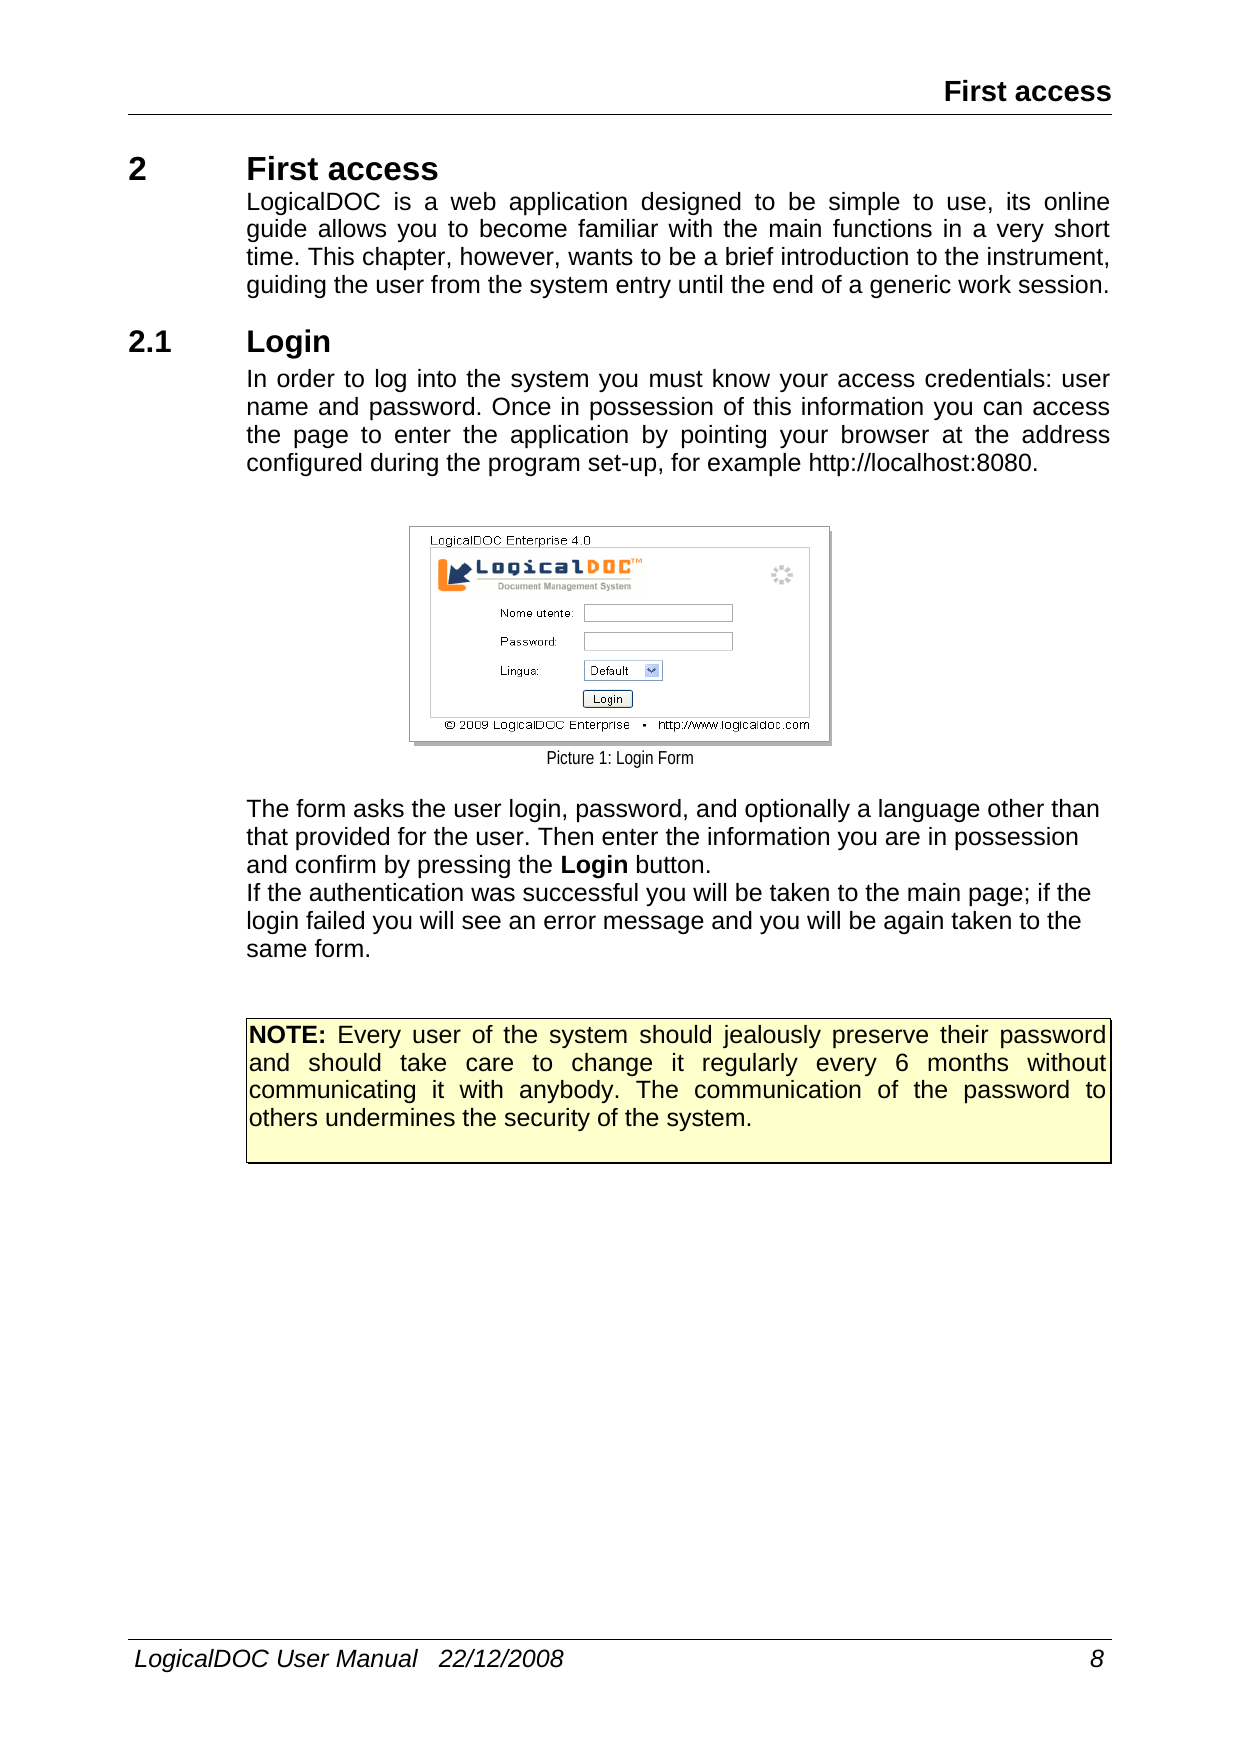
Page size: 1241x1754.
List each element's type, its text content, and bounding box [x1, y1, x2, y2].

text NOTE: Every user of the system should jealously preserve their password and should take care to change it regularly every 6 months without communicating it with anybody. The communication of the password to others undermines the security of the system. [247, 1019, 1110, 1130]
subtitle First access [128, 150, 1112, 187]
text Picture 1: Login Form [409, 742, 831, 768]
subtitle Login [128, 324, 1112, 359]
text LogicalDOC is a web application designed to be simple to use, its online guide allows you to become familiar with the main functions in a very short time. This chapter, however, wants to be a brief introduction to the instrument, guiding the user from the system entry until the end of a generic work session. [246, 187, 1112, 299]
text The form asks the user login, password, and optionally a language other than that provided for the user. Then enter the information you are in possession and confirm by pressing the Login button. [246, 477, 1112, 879]
picture [425, 535, 813, 732]
text In order to log into the system you must know your access credentials: user name and password. Once in possession of this information you can access the page to enter the application by pointing your browser at the address configured during the program set-up, for example http://localhost:8080. [246, 365, 1112, 477]
text If the authentication was successful you will be taken to the main page; if the login failed you will see an error message and you will be again taken to the same form. [246, 879, 1112, 962]
